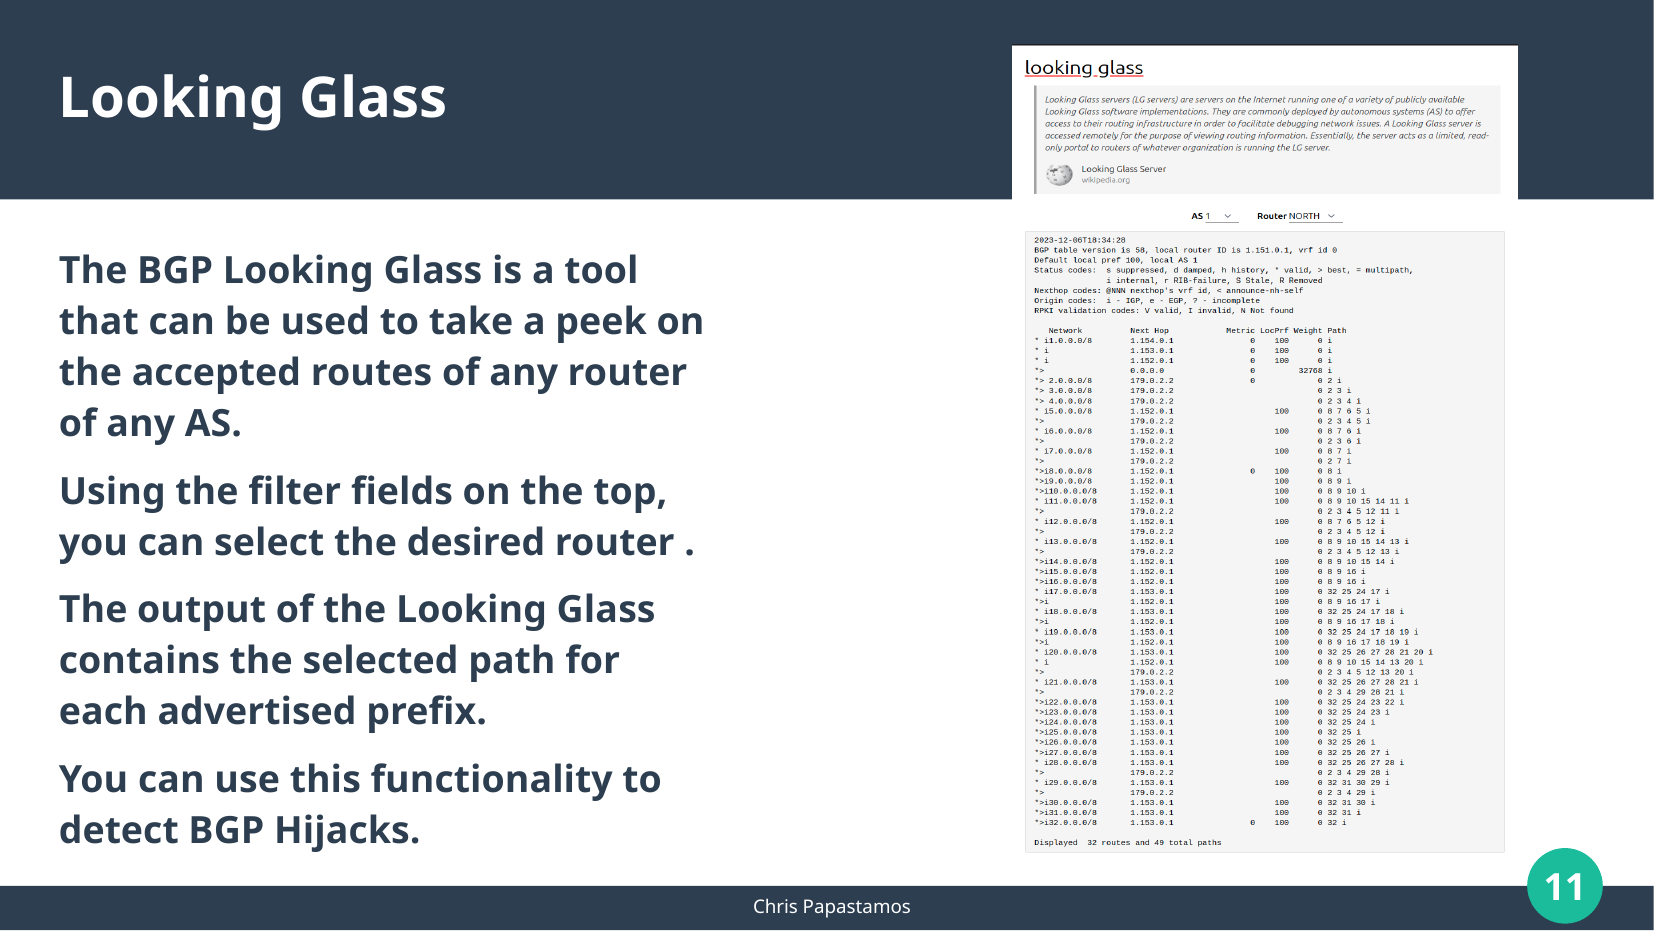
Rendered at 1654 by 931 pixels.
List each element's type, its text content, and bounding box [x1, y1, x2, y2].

text_box Chris Papastamos [638, 888, 1026, 926]
list The BGP Looking Glass is a tool that can be used to take a peek on the accepted routes of any router of any AS. Using the filter fields on the top, you can select the desired router . The output of the Looking Glass contains the selected path for each advertised prefix. You can use this functionality to detect BGP Hijacks. [59, 243, 713, 864]
title Looking Glass [59, 37, 1595, 155]
picture [1012, 44, 1518, 863]
